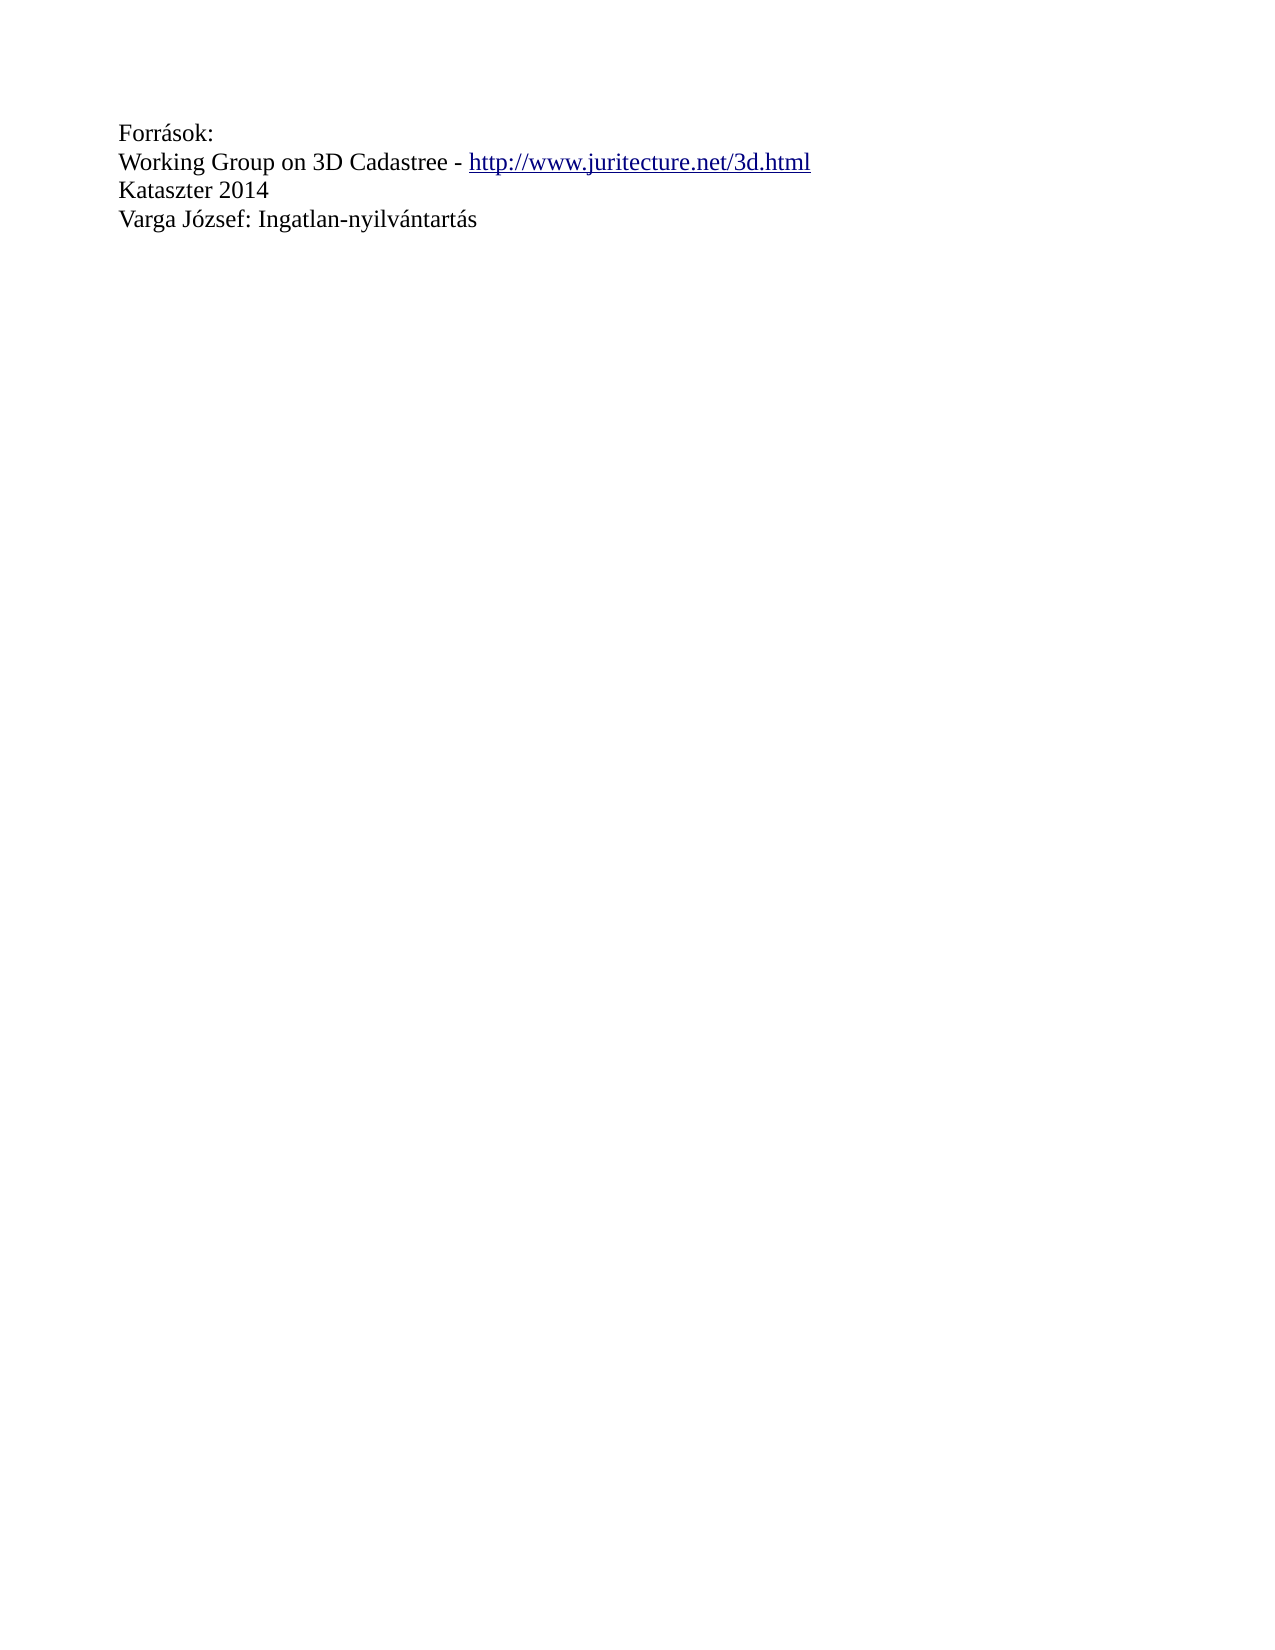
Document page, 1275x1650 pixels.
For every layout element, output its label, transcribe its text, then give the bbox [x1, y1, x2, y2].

text Források: [118, 118, 1157, 147]
text Working Group on 3D Cadastree - http://www.juritecture.net/3d.html [118, 147, 1157, 176]
text Varga József: Ingatlan-nyilvántartás [118, 204, 1157, 233]
text Kataszter 2014 [118, 176, 1157, 204]
